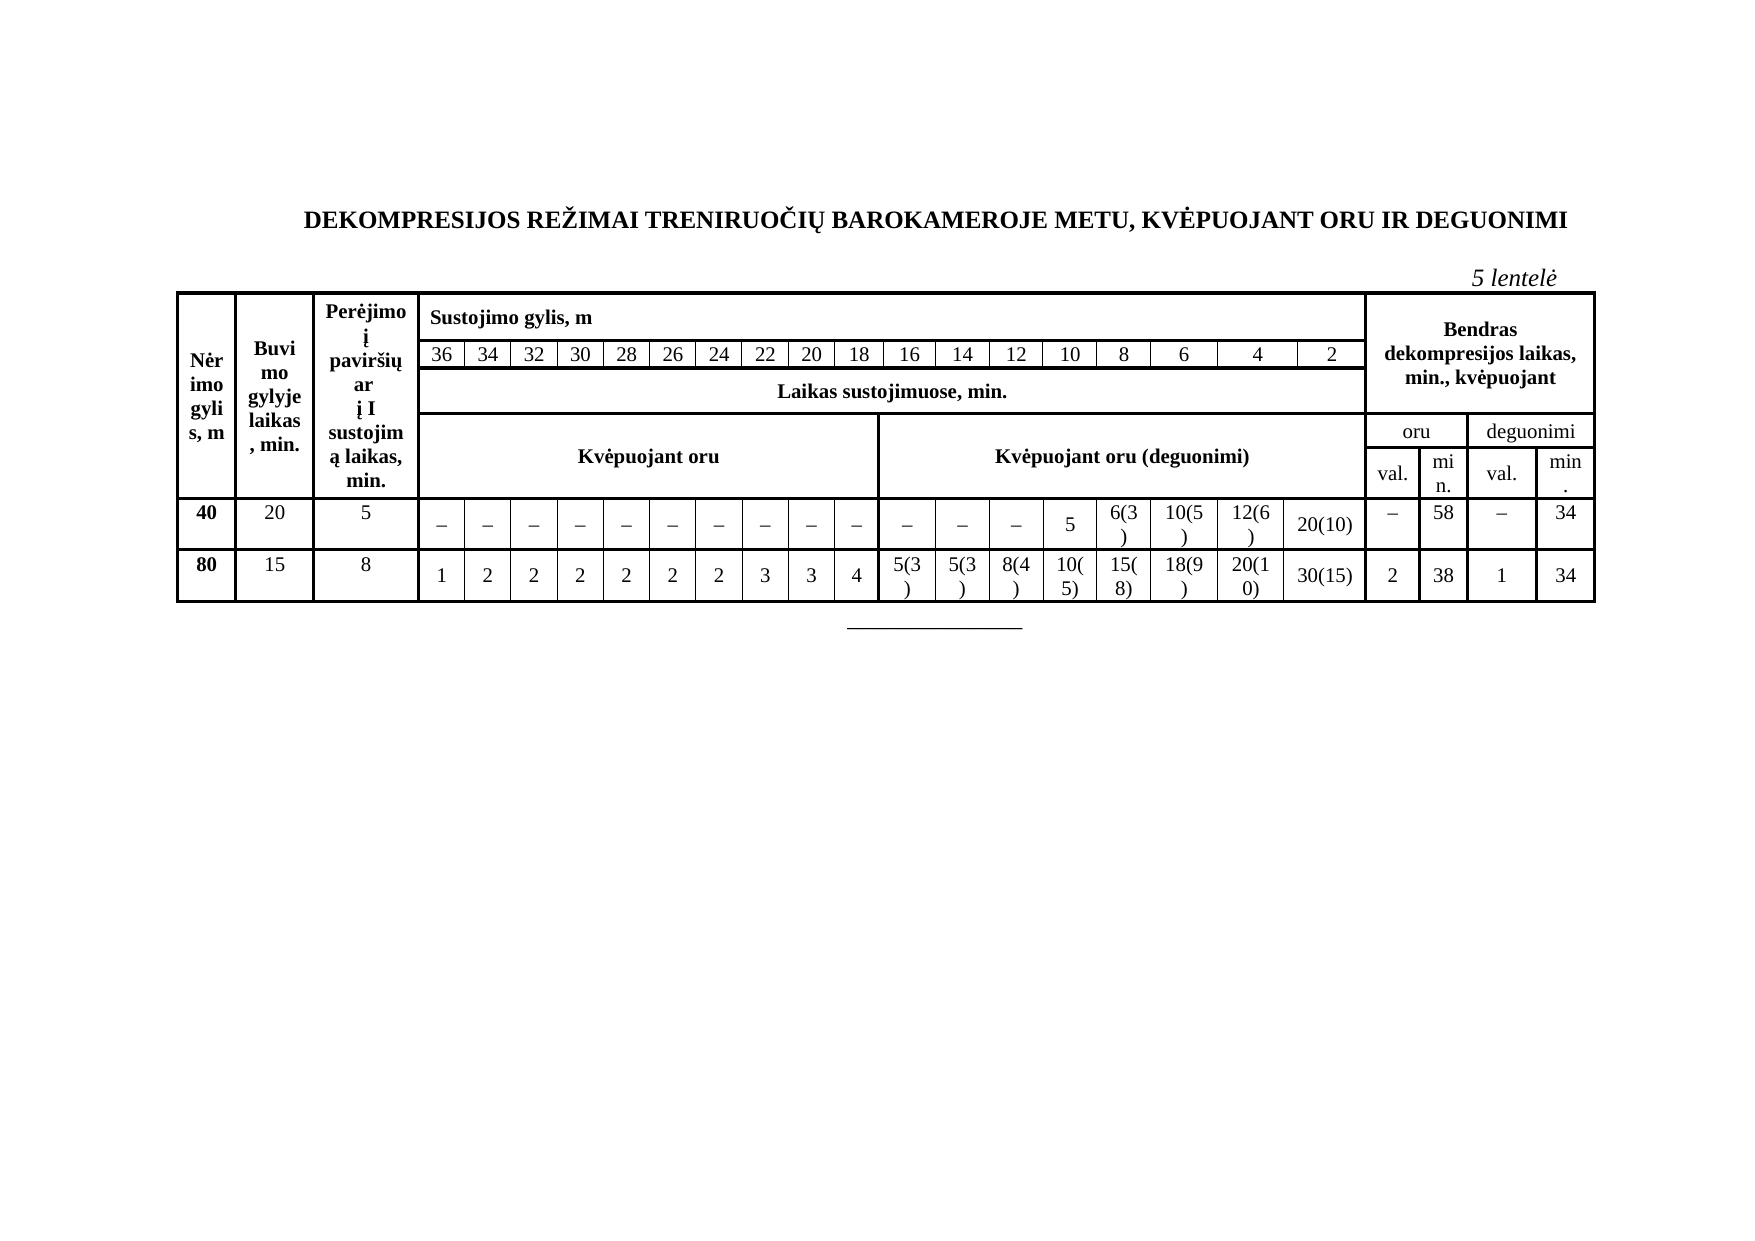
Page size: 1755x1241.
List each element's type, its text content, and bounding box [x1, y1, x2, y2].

table_cell 2 [511, 551, 557, 599]
table_cell 20 [237, 500, 312, 548]
table_cell 26 [650, 342, 695, 366]
table_cell 2 [1298, 342, 1364, 366]
table_cell 18 [835, 342, 883, 366]
table_cell 38 [1421, 551, 1466, 599]
table_cell val. [1469, 449, 1535, 497]
table_cell 2 [650, 551, 695, 599]
table_cell – [1469, 500, 1535, 548]
table_cell – [835, 500, 877, 548]
table_cell 10(5) [1044, 551, 1096, 599]
table_cell – [604, 500, 649, 548]
table_cell 22 [742, 342, 788, 366]
table_cell – [990, 500, 1043, 548]
table_cell 6 [1151, 342, 1217, 366]
table_cell 80 [179, 551, 234, 599]
table_cell Kvėpuojant oru (deguonimi) [880, 415, 1364, 497]
text 5 lentelė [177, 263, 1695, 291]
table_cell 2 [1367, 551, 1418, 599]
table_cell 5 [315, 500, 417, 548]
table_cell – [789, 500, 834, 548]
table_cell 40 [179, 500, 234, 548]
table_cell 20(10) [1284, 500, 1364, 548]
table_cell 18(9) [1151, 551, 1217, 599]
table_cell oru [1367, 415, 1466, 446]
table_cell – [936, 500, 989, 548]
table_cell 12 [990, 342, 1042, 366]
text Dekompresijos režimai treniruočių barokameroje metu, kvėpuojant oru ir deguonimi [177, 205, 1695, 234]
table_header Bendras dekompresijos laikas, min., kvėpuojant [1367, 295, 1593, 412]
table_cell 12(6) [1218, 500, 1283, 548]
table_cell 3 [789, 551, 834, 599]
table_cell deguonimi [1469, 415, 1593, 446]
table_cell 36 [420, 342, 464, 366]
table_cell 6(3) [1097, 500, 1150, 548]
table_cell 34 [465, 342, 510, 366]
table_cell – [743, 500, 788, 548]
table_cell min. [1421, 449, 1466, 497]
table_cell 34 [1538, 551, 1593, 599]
table_cell 5(3) [880, 551, 935, 599]
table_header Buvimo gylyje laikas, min. [237, 295, 312, 497]
table_cell 8 [315, 551, 417, 599]
table_cell 14 [936, 342, 989, 366]
table_cell 28 [604, 342, 649, 366]
text ______________ [177, 603, 1695, 640]
table_cell – [650, 500, 695, 548]
table_header Perėjimo į paviršių ar į I sustojimą laikas, min. [315, 295, 417, 497]
table_cell 5 [1044, 500, 1096, 548]
table_cell 2 [604, 551, 649, 599]
table_cell 10(5) [1151, 500, 1217, 548]
table_cell 10 [1043, 342, 1096, 366]
table_cell 15(8) [1097, 551, 1150, 599]
table_cell – [465, 500, 510, 548]
table_cell – [511, 500, 557, 548]
table_cell 3 [743, 551, 788, 599]
table_cell 2 [465, 551, 510, 599]
table_cell – [696, 500, 742, 548]
table_cell 32 [511, 342, 557, 366]
table_cell 20(10) [1218, 551, 1283, 599]
table_cell 1 [420, 551, 464, 599]
table_cell 8 [1097, 342, 1150, 366]
table_cell Laikas sustojimuose, min. [420, 370, 1364, 412]
table_cell – [558, 500, 603, 548]
table_cell 1 [1469, 551, 1535, 599]
table_cell 24 [696, 342, 741, 366]
table_cell 2 [558, 551, 603, 599]
table_header Sustojimo gylis, m [420, 295, 1364, 339]
table_cell 4 [835, 551, 877, 599]
table_cell val. [1367, 449, 1418, 497]
table_cell – [420, 500, 464, 548]
table_cell 15 [237, 551, 312, 599]
table_cell 8(4) [990, 551, 1043, 599]
table_cell 16 [884, 342, 935, 366]
table_cell 30(15) [1284, 551, 1364, 599]
table_cell 34 [1538, 500, 1593, 548]
table_cell min. [1538, 449, 1593, 497]
table_cell 4 [1218, 342, 1297, 366]
table_cell – [1367, 500, 1418, 548]
table_cell 58 [1421, 500, 1466, 548]
table_cell Kvėpuojant oru [420, 415, 877, 497]
table_cell 20 [789, 342, 834, 366]
table_cell 30 [558, 342, 603, 366]
table_cell 2 [696, 551, 742, 599]
table_header Nėrimo gylis, m [179, 295, 234, 497]
table_cell 5(3) [936, 551, 989, 599]
table_cell – [880, 500, 935, 548]
